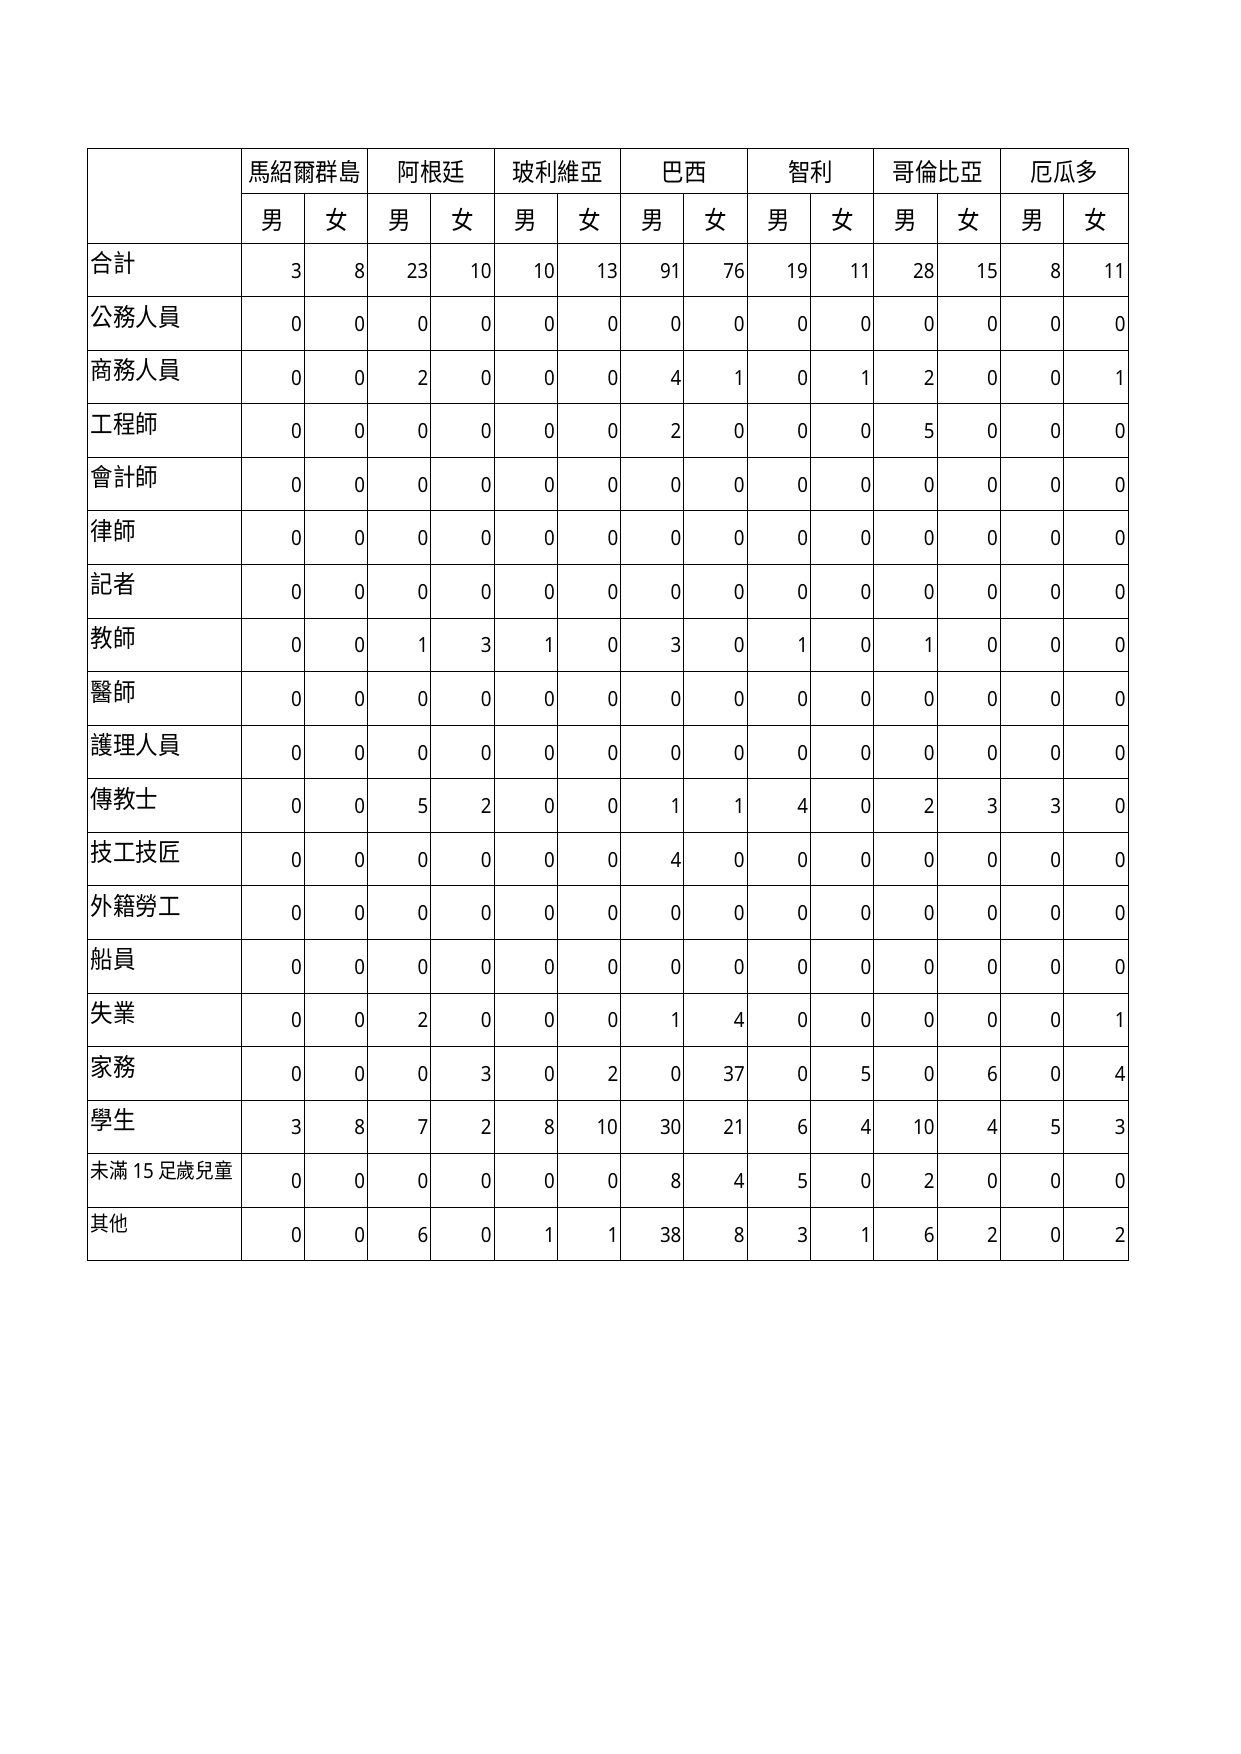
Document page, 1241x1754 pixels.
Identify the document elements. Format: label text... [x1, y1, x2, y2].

table_cell 會計師 [88, 458, 241, 510]
table_cell 0 [811, 779, 873, 832]
table_cell 5 [368, 779, 430, 832]
table_cell 0 [305, 886, 367, 939]
table_cell 0 [874, 886, 937, 939]
table_cell 0 [748, 672, 810, 724]
table_cell 女 [1064, 194, 1128, 243]
table_cell 2 [621, 404, 683, 457]
table_cell 0 [242, 1208, 304, 1260]
table_cell 37 [684, 1047, 747, 1099]
table_header 哥倫比亞 [874, 149, 1000, 193]
table_cell 4 [938, 1101, 1000, 1153]
table_cell 0 [431, 994, 494, 1046]
table_cell 0 [495, 1154, 557, 1207]
table_cell 0 [305, 940, 367, 992]
table_cell 1 [748, 619, 810, 671]
table_cell 男 [1001, 194, 1063, 243]
table_cell 7 [368, 1101, 430, 1153]
table_cell 2 [431, 1101, 494, 1153]
table_cell 傳教士 [88, 779, 241, 832]
table_cell 0 [811, 1154, 873, 1207]
table_cell 0 [1064, 404, 1128, 457]
table_cell 0 [1064, 619, 1128, 671]
table_cell 3 [1064, 1101, 1128, 1153]
table_cell 0 [242, 404, 304, 457]
table_cell 1 [368, 619, 430, 671]
table_cell 0 [811, 297, 873, 350]
table_cell 3 [748, 1208, 810, 1260]
table_cell 男 [242, 194, 304, 243]
table_cell 8 [684, 1208, 747, 1260]
table_cell 0 [242, 351, 304, 403]
table_cell 0 [431, 726, 494, 778]
table_cell 1 [684, 779, 747, 832]
table_cell 2 [368, 994, 430, 1046]
table_cell 0 [305, 1154, 367, 1207]
table_header 巴西 [621, 149, 747, 193]
table_cell 0 [748, 726, 810, 778]
table_cell 0 [811, 565, 873, 617]
table_cell 0 [938, 886, 1000, 939]
table_cell 0 [242, 672, 304, 724]
table_cell 0 [748, 458, 810, 510]
table_cell 0 [242, 994, 304, 1046]
table_cell 0 [305, 1047, 367, 1099]
table_cell 0 [495, 940, 557, 992]
table_cell 0 [811, 726, 873, 778]
table_cell 0 [305, 404, 367, 457]
table_cell 0 [242, 833, 304, 885]
table_cell 0 [558, 672, 620, 724]
table_cell 0 [811, 511, 873, 564]
table_cell 0 [621, 726, 683, 778]
table_cell 2 [431, 779, 494, 832]
table_cell 1 [621, 779, 683, 832]
table_cell 0 [1001, 1047, 1063, 1099]
table_cell 0 [811, 458, 873, 510]
table_cell 0 [1001, 672, 1063, 724]
table_cell 76 [684, 244, 747, 296]
table_cell 0 [1064, 940, 1128, 992]
table_cell 0 [938, 672, 1000, 724]
table_cell 0 [1064, 726, 1128, 778]
table_cell 0 [495, 511, 557, 564]
table_cell 0 [558, 726, 620, 778]
table_cell 0 [495, 297, 557, 350]
table_cell 0 [621, 940, 683, 992]
table_cell 0 [938, 833, 1000, 885]
table_cell 女 [431, 194, 494, 243]
table_cell 0 [748, 940, 810, 992]
table_cell 0 [1001, 886, 1063, 939]
table_cell 6 [748, 1101, 810, 1153]
table_cell 0 [874, 511, 937, 564]
table_cell 4 [811, 1101, 873, 1153]
table_cell 3 [242, 244, 304, 296]
table_cell 0 [558, 994, 620, 1046]
table_cell 0 [558, 940, 620, 992]
table_cell 家務 [88, 1047, 241, 1099]
table_cell 0 [684, 672, 747, 724]
table_cell 0 [684, 458, 747, 510]
table_cell 船員 [88, 940, 241, 992]
table_cell 0 [242, 726, 304, 778]
table_cell 4 [621, 833, 683, 885]
table_header 厄瓜多 [1001, 149, 1128, 193]
table_cell 0 [305, 565, 367, 617]
table_cell 女 [938, 194, 1000, 243]
table_cell 0 [495, 833, 557, 885]
table_cell 0 [1064, 297, 1128, 350]
table_cell 0 [368, 1047, 430, 1099]
table_cell 0 [305, 458, 367, 510]
table_cell 學生 [88, 1101, 241, 1153]
table_cell 1 [684, 351, 747, 403]
table_cell 11 [1064, 244, 1128, 296]
table_cell 記者 [88, 565, 241, 617]
table_cell 30 [621, 1101, 683, 1153]
table_cell 0 [368, 458, 430, 510]
table_cell 0 [558, 619, 620, 671]
table_cell 0 [684, 833, 747, 885]
table_cell 失業 [88, 994, 241, 1046]
table_cell 0 [811, 994, 873, 1046]
table_cell 1 [811, 1208, 873, 1260]
table_cell 1 [811, 351, 873, 403]
table_cell 0 [431, 1208, 494, 1260]
table_cell 0 [305, 994, 367, 1046]
table_cell 0 [495, 404, 557, 457]
table_cell 0 [1001, 994, 1063, 1046]
table_cell 0 [1064, 886, 1128, 939]
table_cell 28 [874, 244, 937, 296]
table_cell 男 [495, 194, 557, 243]
table_cell 女 [305, 194, 367, 243]
table_cell 0 [811, 833, 873, 885]
table_cell 5 [811, 1047, 873, 1099]
table_cell 15 [938, 244, 1000, 296]
table_cell 8 [1001, 244, 1063, 296]
table_cell 0 [938, 994, 1000, 1046]
table_cell 0 [558, 565, 620, 617]
table_cell 0 [1001, 833, 1063, 885]
table_cell 0 [368, 1154, 430, 1207]
table_cell 0 [874, 1047, 937, 1099]
table_cell 19 [748, 244, 810, 296]
table_cell 0 [684, 565, 747, 617]
table_cell 0 [748, 1047, 810, 1099]
table_cell 0 [938, 458, 1000, 510]
table_cell 0 [431, 351, 494, 403]
table_cell 0 [938, 511, 1000, 564]
table_cell 0 [1064, 511, 1128, 564]
table_cell 0 [621, 672, 683, 724]
table_cell 0 [748, 511, 810, 564]
table_cell 0 [495, 458, 557, 510]
table_cell 0 [1001, 404, 1063, 457]
table_cell 4 [748, 779, 810, 832]
table_cell 女 [811, 194, 873, 243]
table_cell 商務人員 [88, 351, 241, 403]
table_cell 技工技匠 [88, 833, 241, 885]
table_cell 0 [305, 726, 367, 778]
table_cell 3 [938, 779, 1000, 832]
table_cell 5 [874, 404, 937, 457]
table_cell 0 [495, 779, 557, 832]
table_cell 11 [811, 244, 873, 296]
table_cell 0 [495, 1047, 557, 1099]
table_cell 0 [242, 940, 304, 992]
table_cell 0 [811, 940, 873, 992]
table_cell 6 [368, 1208, 430, 1260]
table_cell 5 [748, 1154, 810, 1207]
table_cell 0 [242, 511, 304, 564]
table_cell 0 [621, 511, 683, 564]
table_cell 0 [558, 297, 620, 350]
table_cell 0 [305, 297, 367, 350]
table_cell 0 [938, 565, 1000, 617]
table_cell 2 [874, 351, 937, 403]
table_cell 0 [938, 404, 1000, 457]
table_cell 律師 [88, 511, 241, 564]
table_cell 0 [305, 619, 367, 671]
table_cell 0 [938, 726, 1000, 778]
table_cell 0 [431, 565, 494, 617]
table_cell 教師 [88, 619, 241, 671]
table_cell 男 [874, 194, 937, 243]
table_cell 0 [305, 833, 367, 885]
table_cell 0 [811, 619, 873, 671]
table_cell 0 [431, 672, 494, 724]
table_cell 0 [431, 511, 494, 564]
table_cell 8 [305, 1101, 367, 1153]
table_cell 10 [495, 244, 557, 296]
table_cell 0 [431, 458, 494, 510]
table_cell 1 [874, 619, 937, 671]
table_cell 0 [1064, 779, 1128, 832]
table_cell 4 [684, 1154, 747, 1207]
table_cell 0 [368, 404, 430, 457]
table_cell 0 [431, 404, 494, 457]
table_cell 10 [874, 1101, 937, 1153]
table_cell 0 [1001, 1208, 1063, 1260]
table_cell 0 [242, 619, 304, 671]
table_cell 0 [1001, 619, 1063, 671]
table_cell 1 [621, 994, 683, 1046]
table_cell 2 [874, 779, 937, 832]
table_cell 1 [495, 1208, 557, 1260]
table_cell 0 [684, 404, 747, 457]
table_cell 男 [621, 194, 683, 243]
table_cell 0 [368, 886, 430, 939]
table_cell 0 [748, 351, 810, 403]
table_cell 0 [874, 297, 937, 350]
table_cell 0 [874, 672, 937, 724]
table_cell 0 [242, 779, 304, 832]
table_cell 0 [558, 886, 620, 939]
table_cell 91 [621, 244, 683, 296]
table_cell 0 [242, 458, 304, 510]
table_cell 0 [368, 297, 430, 350]
table_cell 0 [621, 297, 683, 350]
table_cell 4 [1064, 1047, 1128, 1099]
table_cell 女 [684, 194, 747, 243]
table_cell 0 [811, 672, 873, 724]
table_cell 0 [748, 994, 810, 1046]
table_cell 0 [1064, 833, 1128, 885]
table_cell 0 [495, 565, 557, 617]
table_cell 0 [305, 672, 367, 724]
table_header 玻利維亞 [495, 149, 620, 193]
table_cell 21 [684, 1101, 747, 1153]
table_cell 6 [874, 1208, 937, 1260]
table_cell 0 [1001, 458, 1063, 510]
table_cell 0 [811, 404, 873, 457]
table_cell 0 [1064, 565, 1128, 617]
table_cell 0 [938, 940, 1000, 992]
table_cell 0 [305, 351, 367, 403]
table_cell 0 [431, 1154, 494, 1207]
table_cell 0 [684, 297, 747, 350]
table_cell 3 [431, 1047, 494, 1099]
table_cell 工程師 [88, 404, 241, 457]
table_cell 0 [748, 565, 810, 617]
table_cell 0 [368, 940, 430, 992]
table_cell 0 [495, 994, 557, 1046]
table_cell 2 [558, 1047, 620, 1099]
table_cell 4 [621, 351, 683, 403]
table_cell 0 [558, 1154, 620, 1207]
table_cell 2 [368, 351, 430, 403]
table_cell 2 [938, 1208, 1000, 1260]
table_cell 0 [684, 511, 747, 564]
table_cell 護理人員 [88, 726, 241, 778]
table_cell 1 [1064, 351, 1128, 403]
table_cell 0 [874, 940, 937, 992]
table_cell 0 [1001, 1154, 1063, 1207]
table_cell 0 [874, 458, 937, 510]
table_cell 2 [874, 1154, 937, 1207]
table_cell 0 [748, 833, 810, 885]
table_cell 0 [621, 565, 683, 617]
table_cell 0 [938, 351, 1000, 403]
table_cell 0 [684, 726, 747, 778]
table_cell 0 [684, 619, 747, 671]
table_cell 0 [684, 940, 747, 992]
table_cell 0 [558, 351, 620, 403]
table_cell 0 [684, 886, 747, 939]
table_cell 2 [1064, 1208, 1128, 1260]
table_cell 5 [1001, 1101, 1063, 1153]
table_cell 8 [621, 1154, 683, 1207]
table_cell 8 [495, 1101, 557, 1153]
table_header 智利 [748, 149, 873, 193]
table_cell 合計 [88, 244, 241, 296]
table_cell 0 [242, 1154, 304, 1207]
table_cell 1 [1064, 994, 1128, 1046]
table_cell 男 [748, 194, 810, 243]
table_cell 0 [368, 833, 430, 885]
table_header 阿根廷 [368, 149, 494, 193]
table_cell 0 [558, 833, 620, 885]
table_cell 3 [431, 619, 494, 671]
table_cell 外籍勞工 [88, 886, 241, 939]
table_cell 未滿15足歲兒童 [88, 1154, 241, 1207]
table_cell 女 [558, 194, 620, 243]
table_cell 38 [621, 1208, 683, 1260]
table_cell 0 [305, 1208, 367, 1260]
table_cell 0 [431, 886, 494, 939]
table_cell 男 [368, 194, 430, 243]
table_cell 0 [938, 619, 1000, 671]
table_cell 0 [368, 511, 430, 564]
table_cell 0 [1001, 940, 1063, 992]
table_cell 0 [874, 726, 937, 778]
table_cell 0 [874, 833, 937, 885]
table_cell 0 [1001, 511, 1063, 564]
table_cell 3 [242, 1101, 304, 1153]
table_cell 0 [1001, 297, 1063, 350]
table_cell 4 [684, 994, 747, 1046]
table_cell 1 [558, 1208, 620, 1260]
table_cell 0 [495, 672, 557, 724]
table_cell 0 [431, 297, 494, 350]
table_cell 0 [558, 404, 620, 457]
table_cell 3 [621, 619, 683, 671]
table_cell 其他 [88, 1208, 241, 1260]
table_cell 6 [938, 1047, 1000, 1099]
table_cell 0 [242, 1047, 304, 1099]
table_cell 23 [368, 244, 430, 296]
table_cell 0 [1001, 351, 1063, 403]
table_cell 0 [1001, 565, 1063, 617]
table_cell 1 [495, 619, 557, 671]
table_cell 0 [495, 726, 557, 778]
table_cell 0 [368, 726, 430, 778]
table_cell 0 [621, 458, 683, 510]
table_cell 醫師 [88, 672, 241, 724]
table_header [88, 149, 241, 243]
table_cell 0 [874, 994, 937, 1046]
table_cell 10 [431, 244, 494, 296]
table_cell 0 [1064, 458, 1128, 510]
table_cell 0 [811, 886, 873, 939]
table_cell 0 [305, 779, 367, 832]
table_cell 0 [621, 1047, 683, 1099]
table_cell 0 [368, 672, 430, 724]
table_cell 8 [305, 244, 367, 296]
table_cell 0 [558, 511, 620, 564]
table_cell 0 [748, 404, 810, 457]
table_cell 10 [558, 1101, 620, 1153]
table_cell 0 [748, 297, 810, 350]
table_cell 0 [242, 565, 304, 617]
table_cell 0 [938, 297, 1000, 350]
table_cell 公務人員 [88, 297, 241, 350]
table_cell 0 [748, 886, 810, 939]
table_cell 0 [621, 886, 683, 939]
table_cell 0 [495, 886, 557, 939]
table_cell 0 [1064, 1154, 1128, 1207]
table_cell 0 [368, 565, 430, 617]
table_cell 0 [1001, 726, 1063, 778]
table_cell 0 [558, 779, 620, 832]
table_cell 0 [242, 886, 304, 939]
table_cell 0 [874, 565, 937, 617]
table_cell 0 [558, 458, 620, 510]
table_cell 0 [242, 297, 304, 350]
table_cell 3 [1001, 779, 1063, 832]
table_cell 0 [1064, 672, 1128, 724]
table_cell 0 [431, 833, 494, 885]
table_cell 0 [431, 940, 494, 992]
table_header 馬紹爾群島 [242, 149, 367, 193]
table_cell 0 [495, 351, 557, 403]
table_cell 13 [558, 244, 620, 296]
table_cell 0 [305, 511, 367, 564]
table_cell 0 [938, 1154, 1000, 1207]
